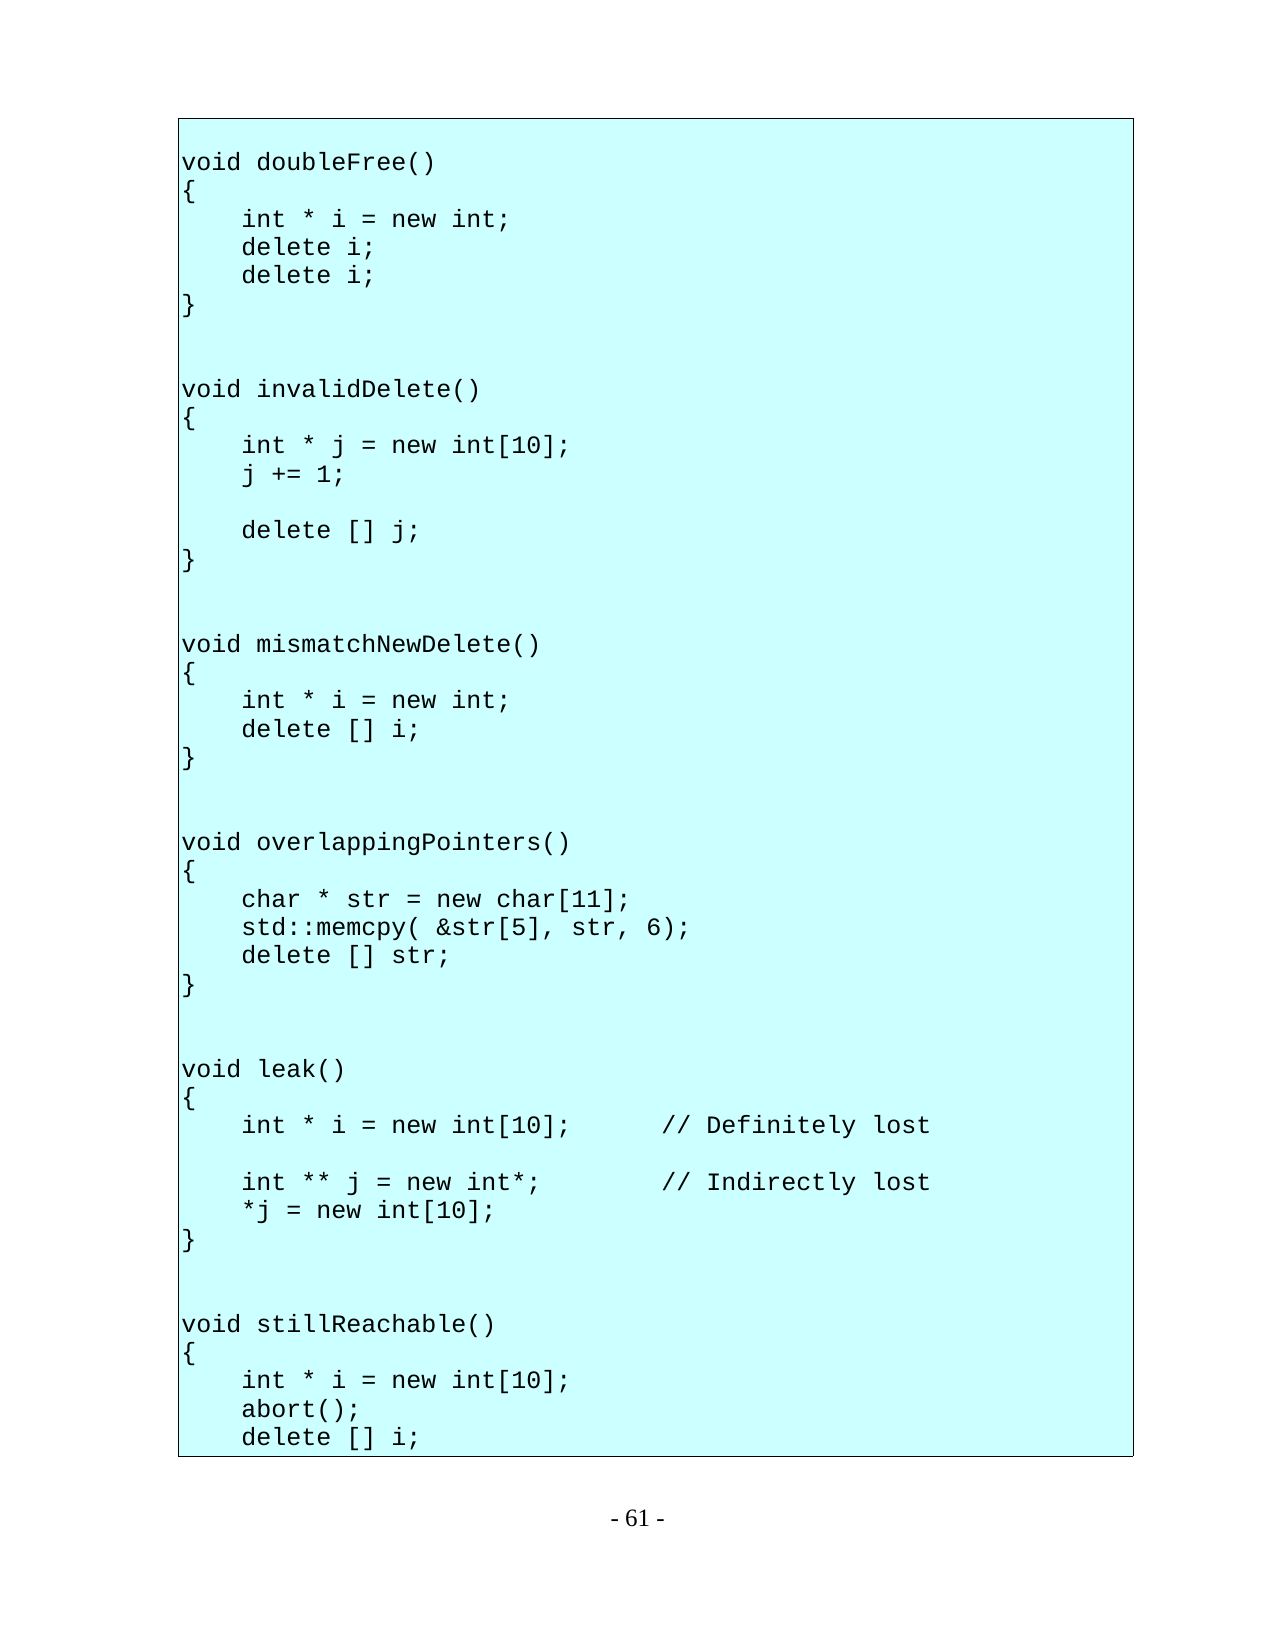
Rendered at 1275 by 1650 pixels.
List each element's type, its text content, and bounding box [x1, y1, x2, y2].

text void doubleFree() { int * i = new int; delete i; delete i; } void invalidDelete() { int * j = new int[10]; j += 1; delete [] j; } void mismatchNewDelete() { int * i = new int; delete [] i; } void overlappingPointers() { char * str = new char[11]; std::memcpy( &str[5], str, 6); delete [] str; } void leak() { int * i = new int[10]; // Definitely lost int ** j = new int*; // Indirectly lost *j = new int[10]; } void stillReachable() { int * i = new int[10]; abort(); delete [] i; [179, 119, 1133, 1456]
